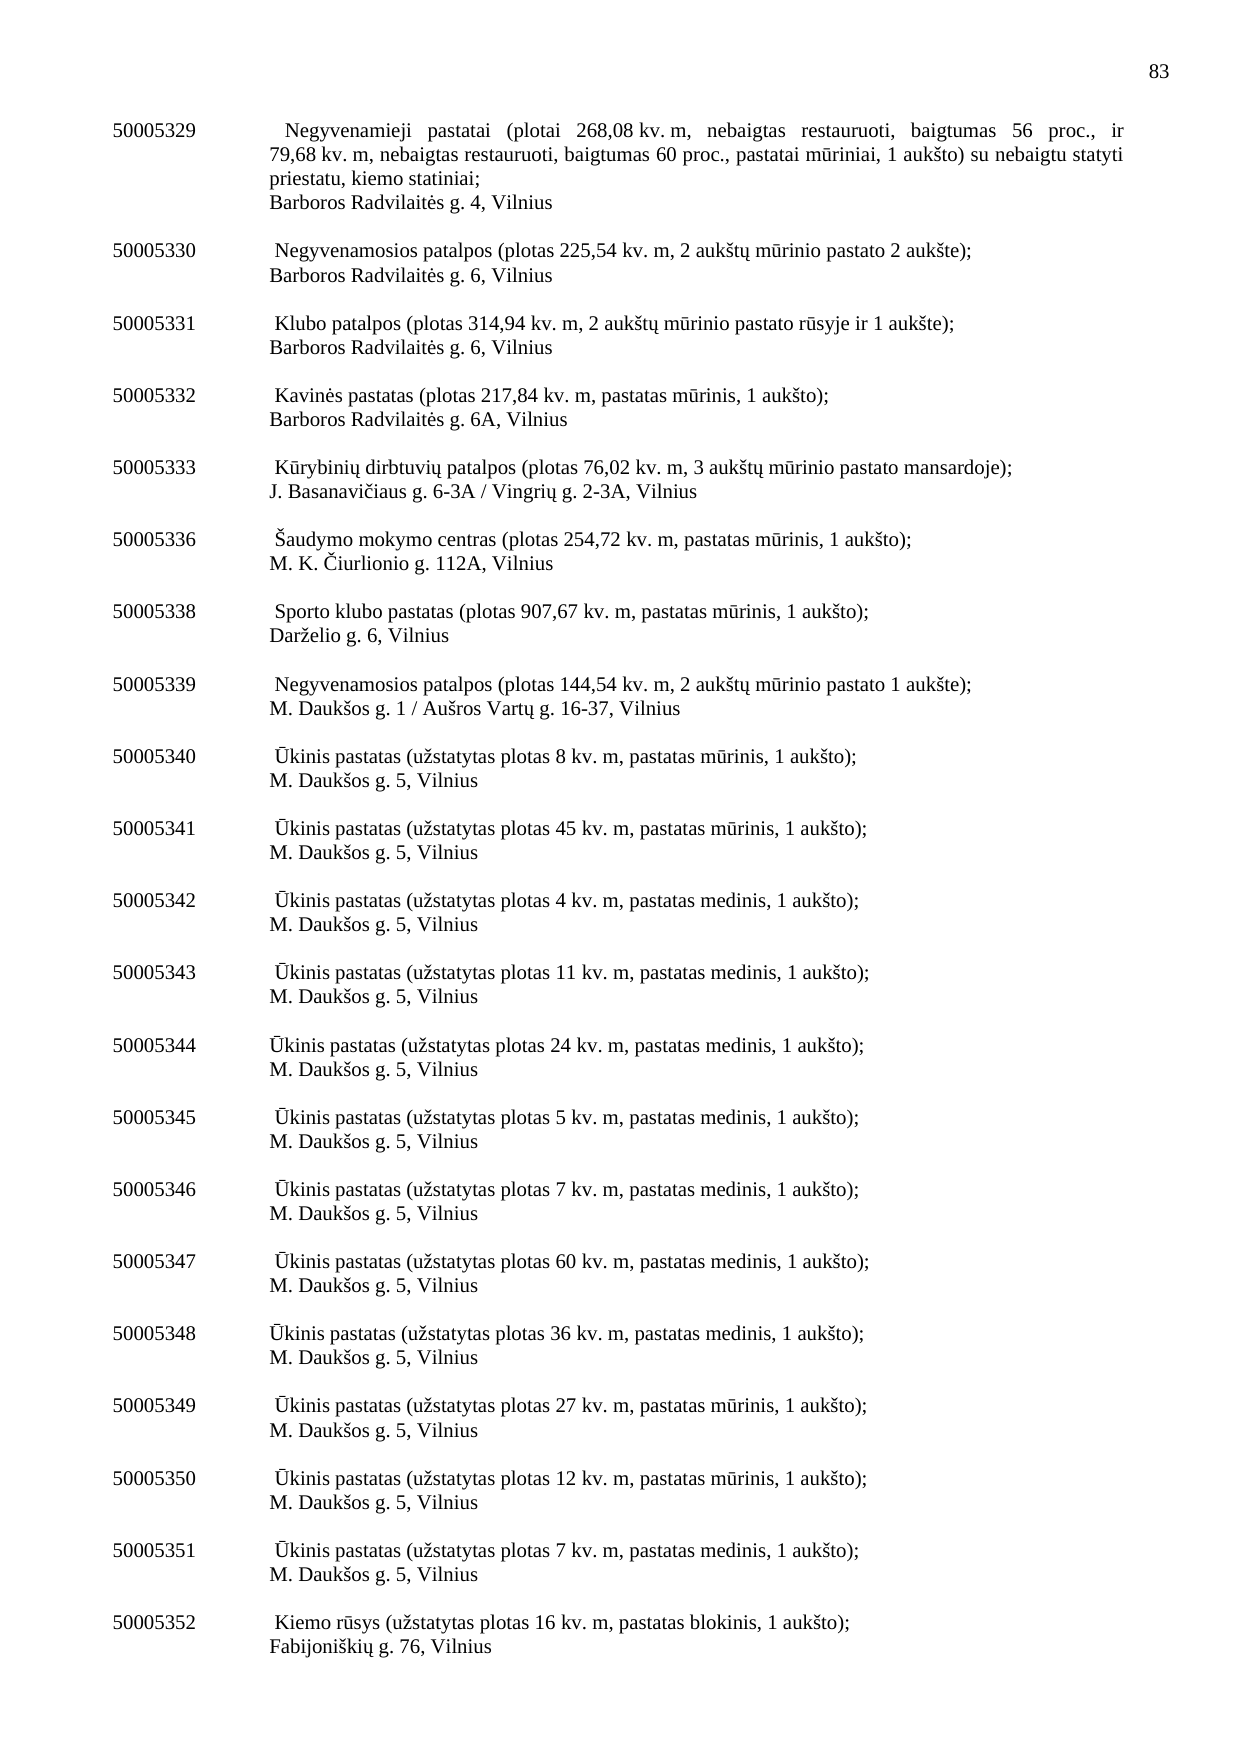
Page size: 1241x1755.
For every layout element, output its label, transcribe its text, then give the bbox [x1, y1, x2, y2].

table_cell 50005329 [101, 118, 240, 238]
table_cell [1153, 1177, 1157, 1249]
table_cell [1173, 599, 1189, 672]
table_cell [1157, 239, 1173, 311]
table_cell [1173, 744, 1189, 816]
table_cell [1190, 816, 1198, 888]
table_cell [1136, 1538, 1152, 1610]
table_cell [1173, 1466, 1189, 1538]
table_cell [1153, 1394, 1157, 1466]
table_cell [1153, 311, 1157, 383]
table_cell [1173, 383, 1189, 455]
table_cell [1136, 960, 1152, 1032]
table_cell [1153, 744, 1157, 816]
table_cell [1173, 1033, 1189, 1105]
table_cell [1173, 527, 1189, 599]
table_cell [1157, 1466, 1173, 1538]
table_cell [1190, 239, 1198, 311]
table_cell [1190, 599, 1198, 672]
table_cell 50005348 [101, 1321, 240, 1393]
table_cell [1136, 1033, 1152, 1105]
table_cell [1190, 1610, 1198, 1682]
table_cell Kūrybinių dirbtuvių patalpos (plotas 76,02 kv. m, 3 aukštų mūrinio pastato mansardoje); J. Basanavičiaus g. 6-3A / Vingrių g. 2-3A, Vilnius [240, 455, 1136, 527]
table_cell [1190, 1321, 1198, 1393]
table_cell [1173, 816, 1189, 888]
table_cell Ūkinis pastatas (užstatytas plotas 27 kv. m, pastatas mūrinis, 1 aukšto); M. Daukšos g. 5, Vilnius [240, 1394, 1136, 1466]
table_cell 50005330 [101, 239, 240, 311]
table_cell [1173, 311, 1189, 383]
table_cell [1153, 383, 1157, 455]
table_cell Kiemo rūsys (užstatytas plotas 16 kv. m, pastatas blokinis, 1 aukšto); Fabijoniškių g. 76, Vilnius [240, 1610, 1136, 1682]
table_cell [1136, 1394, 1152, 1466]
table_cell 50005336 [101, 527, 240, 599]
table_cell [1157, 1394, 1173, 1466]
table_cell 50005346 [101, 1177, 240, 1249]
table_cell [1173, 1394, 1189, 1466]
table_cell [1136, 1249, 1152, 1321]
table_cell 50005350 [101, 1466, 240, 1538]
table_cell Negyvenamosios patalpos (plotas 225,54 kv. m, 2 aukštų mūrinio pastato 2 aukšte); Barboros Radvilaitės g. 6, Vilnius [240, 239, 1136, 311]
table_cell [1136, 239, 1152, 311]
table_cell [1190, 960, 1198, 1032]
table_cell [1157, 1105, 1173, 1177]
table_cell [1136, 672, 1152, 744]
table_cell Ūkinis pastatas (užstatytas plotas 12 kv. m, pastatas mūrinis, 1 aukšto); M. Daukšos g. 5, Vilnius [240, 1466, 1136, 1538]
table_cell Ūkinis pastatas (užstatytas plotas 11 kv. m, pastatas medinis, 1 aukšto); M. Daukšos g. 5, Vilnius [240, 960, 1136, 1032]
table_cell [1157, 383, 1173, 455]
table_cell [1190, 1177, 1198, 1249]
table_cell [1157, 1249, 1173, 1321]
table_cell 50005332 [101, 383, 240, 455]
table_cell [1190, 1105, 1198, 1177]
table_cell [1157, 960, 1173, 1032]
table_cell [1157, 1610, 1173, 1682]
table_cell Klubo patalpos (plotas 314,94 kv. m, 2 aukštų mūrinio pastato rūsyje ir 1 aukšte); Barboros Radvilaitės g. 6, Vilnius [240, 311, 1136, 383]
table_cell [1157, 1321, 1173, 1393]
table_cell [1190, 118, 1198, 238]
table_cell 50005339 [101, 672, 240, 744]
table_cell [1173, 888, 1189, 960]
table_cell [1153, 599, 1157, 672]
table_cell [1153, 672, 1157, 744]
table_cell [1136, 527, 1152, 599]
table_cell [1173, 1249, 1189, 1321]
table_cell Ūkinis pastatas (užstatytas plotas 60 kv. m, pastatas medinis, 1 aukšto); M. Daukšos g. 5, Vilnius [240, 1249, 1136, 1321]
table_cell [1153, 1538, 1157, 1610]
table_cell Negyvenamieji pastatai (plotai 268,08 kv. m, nebaigtas restauruoti, baigtumas 56 proc., ir 79,68 kv. m, nebaigtas restauruoti, baigtumas 60 proc., pastatai mūriniai, 1 aukšto) su nebaigtu statyti priestatu, kiemo statiniai; Barboros Radvilaitės g. 4, Vilnius [240, 118, 1136, 238]
table_cell [1190, 888, 1198, 960]
table_cell [1136, 311, 1152, 383]
table_cell [1157, 672, 1173, 744]
table_cell [1157, 527, 1173, 599]
table_cell [1157, 599, 1173, 672]
table_cell [1190, 1033, 1198, 1105]
table_cell 50005333 [101, 455, 240, 527]
table_cell Ūkinis pastatas (užstatytas plotas 24 kv. m, pastatas medinis, 1 aukšto); M. Daukšos g. 5, Vilnius [240, 1033, 1136, 1105]
table_cell Sporto klubo pastatas (plotas 907,67 kv. m, pastatas mūrinis, 1 aukšto); Darželio g. 6, Vilnius [240, 599, 1136, 672]
table_cell [1136, 599, 1152, 672]
table_cell [1173, 455, 1189, 527]
table_cell Ūkinis pastatas (užstatytas plotas 7 kv. m, pastatas medinis, 1 aukšto); M. Daukšos g. 5, Vilnius [240, 1538, 1136, 1610]
table_cell [1136, 1466, 1152, 1538]
table_cell Ūkinis pastatas (užstatytas plotas 5 kv. m, pastatas medinis, 1 aukšto); M. Daukšos g. 5, Vilnius [240, 1105, 1136, 1177]
table_cell Negyvenamosios patalpos (plotas 144,54 kv. m, 2 aukštų mūrinio pastato 1 aukšte); M. Daukšos g. 1 / Aušros Vartų g. 16-37, Vilnius [240, 672, 1136, 744]
table_cell [1153, 888, 1157, 960]
table_cell Kavinės pastatas (plotas 217,84 kv. m, pastatas mūrinis, 1 aukšto); Barboros Radvilaitės g. 6A, Vilnius [240, 383, 1136, 455]
table_cell [1157, 1538, 1173, 1610]
table_cell [1153, 239, 1157, 311]
table_cell Ūkinis pastatas (užstatytas plotas 8 kv. m, pastatas mūrinis, 1 aukšto); M. Daukšos g. 5, Vilnius [240, 744, 1136, 816]
table_cell [1153, 455, 1157, 527]
table_cell 50005341 [101, 816, 240, 888]
table_cell [1173, 1610, 1189, 1682]
table_cell [1153, 1105, 1157, 1177]
table_cell 50005331 [101, 311, 240, 383]
table_cell [1157, 1177, 1173, 1249]
table_cell [1153, 118, 1157, 238]
table_cell [1173, 1538, 1189, 1610]
table_cell [1136, 744, 1152, 816]
table_cell [1157, 455, 1173, 527]
table_cell [1173, 1321, 1189, 1393]
table_cell [1153, 1033, 1157, 1105]
table_cell 50005344 [101, 1033, 240, 1105]
table_cell [1190, 672, 1198, 744]
table_cell [1190, 1394, 1198, 1466]
table_cell [1157, 816, 1173, 888]
table_cell [1190, 1538, 1198, 1610]
table_cell [1173, 118, 1189, 238]
table_cell 50005351 [101, 1538, 240, 1610]
table_cell 50005349 [101, 1394, 240, 1466]
table_cell [1136, 1610, 1152, 1682]
table_cell [1136, 816, 1152, 888]
table_cell [1153, 1249, 1157, 1321]
table_cell [1173, 1177, 1189, 1249]
table_cell [1173, 672, 1189, 744]
table_cell [1173, 239, 1189, 311]
table_cell [1153, 1610, 1157, 1682]
table_cell [1157, 311, 1173, 383]
table_cell [1153, 1466, 1157, 1538]
table_cell [1157, 888, 1173, 960]
table_cell 50005338 [101, 599, 240, 672]
table_cell [1190, 744, 1198, 816]
table_cell [1190, 311, 1198, 383]
table_cell 50005347 [101, 1249, 240, 1321]
table_cell [1153, 816, 1157, 888]
table_cell [1136, 888, 1152, 960]
table_cell [1136, 1321, 1152, 1393]
table_cell Ūkinis pastatas (užstatytas plotas 36 kv. m, pastatas medinis, 1 aukšto); M. Daukšos g. 5, Vilnius [240, 1321, 1136, 1393]
table_cell [1136, 1105, 1152, 1177]
table_cell 50005345 [101, 1105, 240, 1177]
table_cell [1136, 455, 1152, 527]
table_cell [1153, 1321, 1157, 1393]
table_cell 50005352 [101, 1610, 240, 1682]
table_cell Ūkinis pastatas (užstatytas plotas 4 kv. m, pastatas medinis, 1 aukšto); M. Daukšos g. 5, Vilnius [240, 888, 1136, 960]
table_cell [1190, 1466, 1198, 1538]
table_cell 50005343 [101, 960, 240, 1032]
table_cell 50005342 [101, 888, 240, 960]
table_cell [1157, 744, 1173, 816]
table_cell [1173, 1105, 1189, 1177]
table_cell [1153, 527, 1157, 599]
table_cell [1136, 118, 1152, 238]
table_cell [1157, 1033, 1173, 1105]
table_cell [1190, 383, 1198, 455]
table_cell [1157, 118, 1173, 238]
table_cell 50005340 [101, 744, 240, 816]
table_cell [1190, 527, 1198, 599]
table_cell [1153, 960, 1157, 1032]
table_cell [1136, 383, 1152, 455]
table_cell [1136, 1177, 1152, 1249]
table_cell Šaudymo mokymo centras (plotas 254,72 kv. m, pastatas mūrinis, 1 aukšto); M. K. Čiurlionio g. 112A, Vilnius [240, 527, 1136, 599]
table_cell Ūkinis pastatas (užstatytas plotas 7 kv. m, pastatas medinis, 1 aukšto); M. Daukšos g. 5, Vilnius [240, 1177, 1136, 1249]
table_cell Ūkinis pastatas (užstatytas plotas 45 kv. m, pastatas mūrinis, 1 aukšto); M. Daukšos g. 5, Vilnius [240, 816, 1136, 888]
table_cell [1190, 1249, 1198, 1321]
table_cell [1190, 455, 1198, 527]
table_cell [1173, 960, 1189, 1032]
